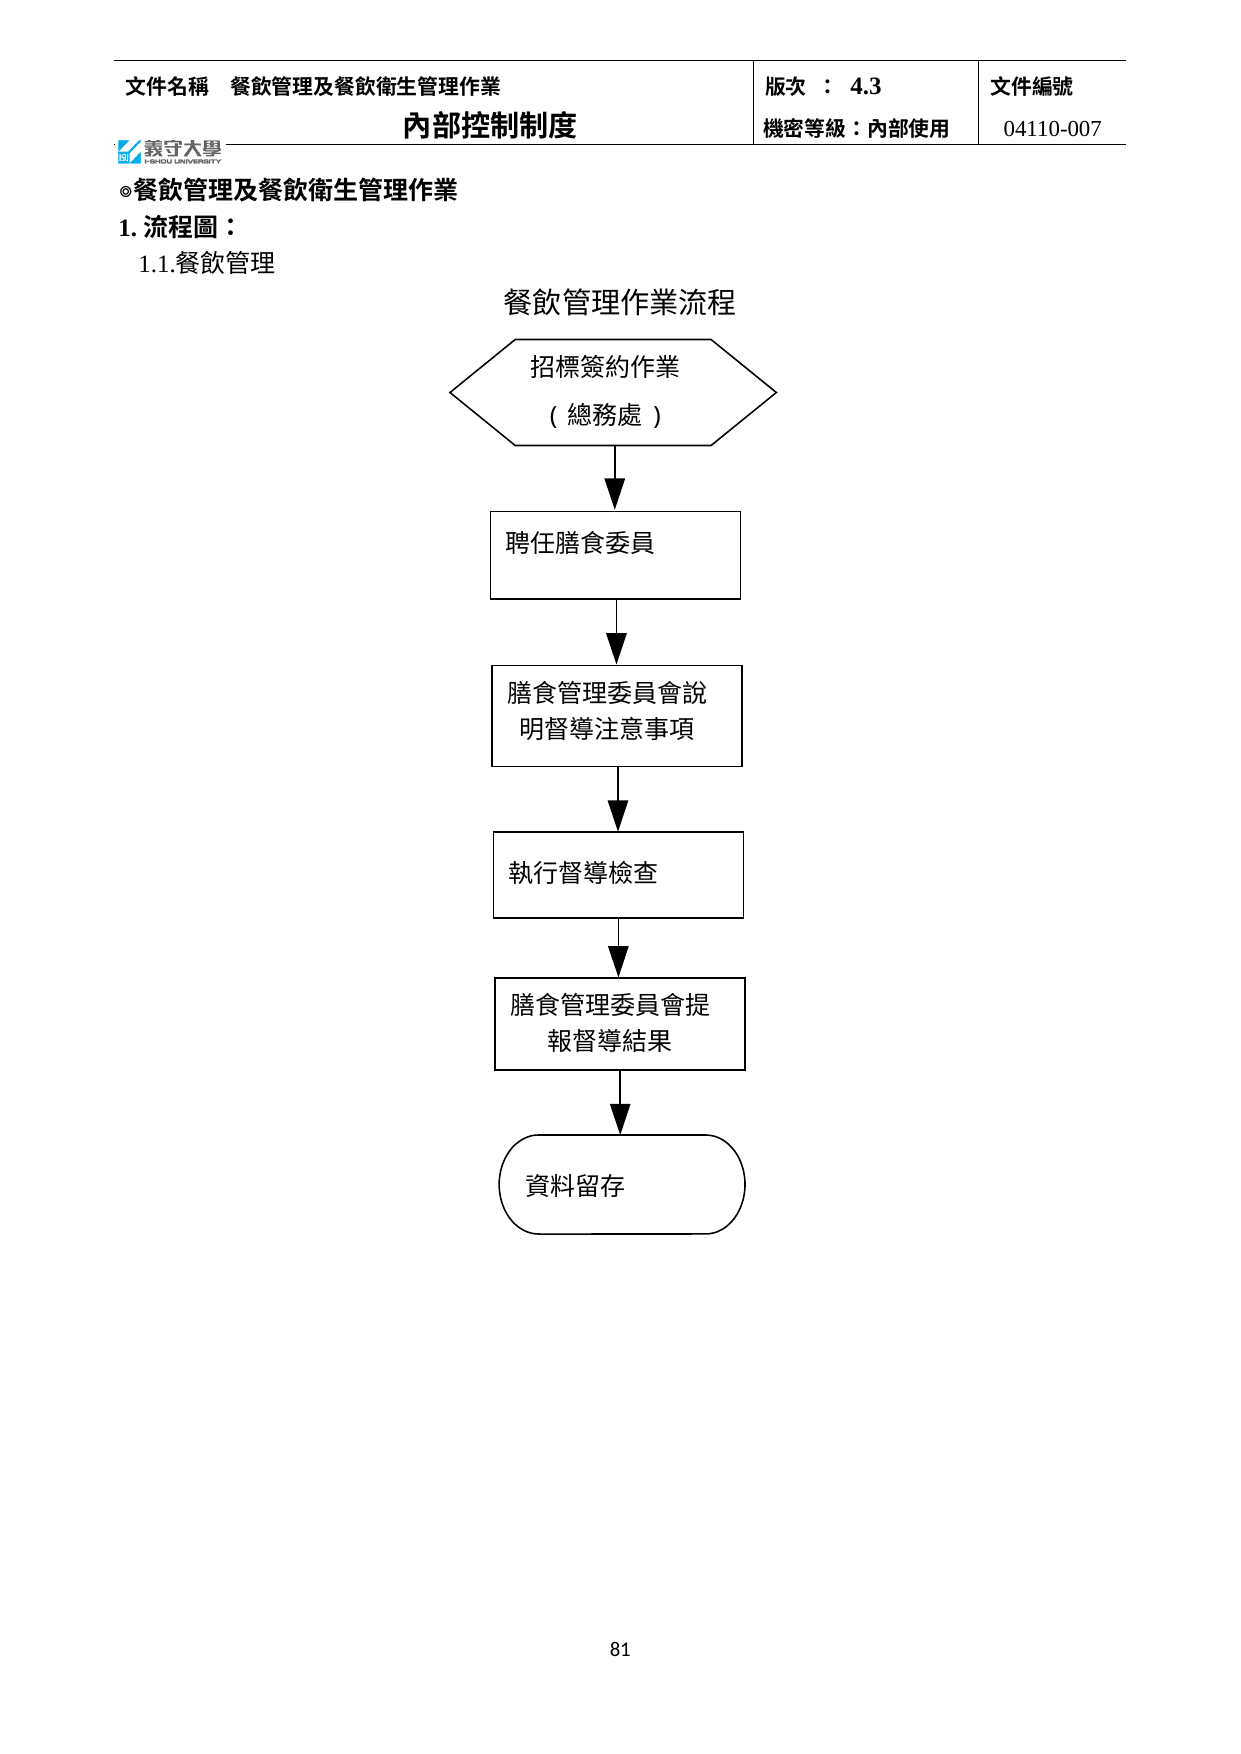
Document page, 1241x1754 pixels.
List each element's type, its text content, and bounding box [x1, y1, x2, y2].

text 1. 流程圖： [118, 207, 1122, 243]
text 1.1.餐飲管理 [138, 243, 1122, 279]
text 餐飲管理作業流程 [118, 279, 1122, 322]
subtitle ◎餐飲管理及餐飲衛生管理作業 [118, 171, 1122, 207]
